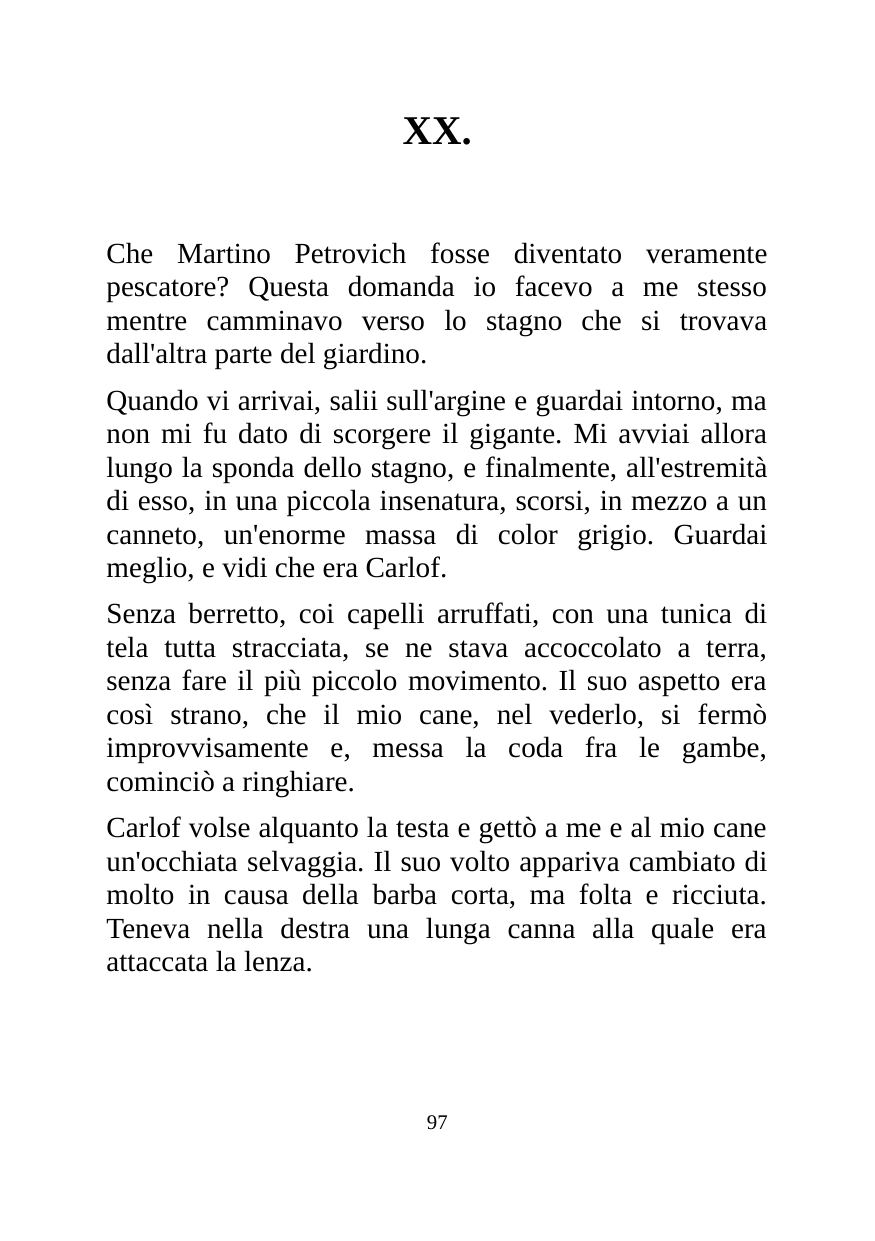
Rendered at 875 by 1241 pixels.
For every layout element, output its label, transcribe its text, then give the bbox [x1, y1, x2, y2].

text Che Martino Petrovich fosse diventato veramente pescatore? Questa domanda io facevo a me stesso mentre camminavo verso lo stagno che si trovava dall'altra parte del giardino. [106, 236, 768, 370]
text Senza berretto, coi capelli arruffati, con una tunica di tela tutta stracciata, se ne stava accoccolato a terra, senza fare il più piccolo movimento. Il suo aspetto era così strano, che il mio cane, nel vederlo, si fermò improvvisamente e, messa la coda fra le gambe, cominciò a ringhiare. [106, 596, 768, 798]
subtitle XX. [106, 106, 768, 153]
text Carlof volse alquanto la testa e gettò a me e al mio cane un'occhiata selvaggia. Il suo volto appariva cambiato di molto in causa della barba corta, ma folta e ricciuta. Teneva nella destra una lunga canna alla quale era attaccata la lenza. [106, 810, 768, 978]
text Quando vi arrivai, salii sull'argine e guardai intorno, ma non mi fu dato di scorgere il gigante. Mi avviai allora lungo la sponda dello stagno, e finalmente, all'estremità di esso, in una piccola insenatura, scorsi, in mezzo a un canneto, un'enorme massa di color grigio. Guardai meglio, e vidi che era Carlof. [106, 383, 768, 584]
